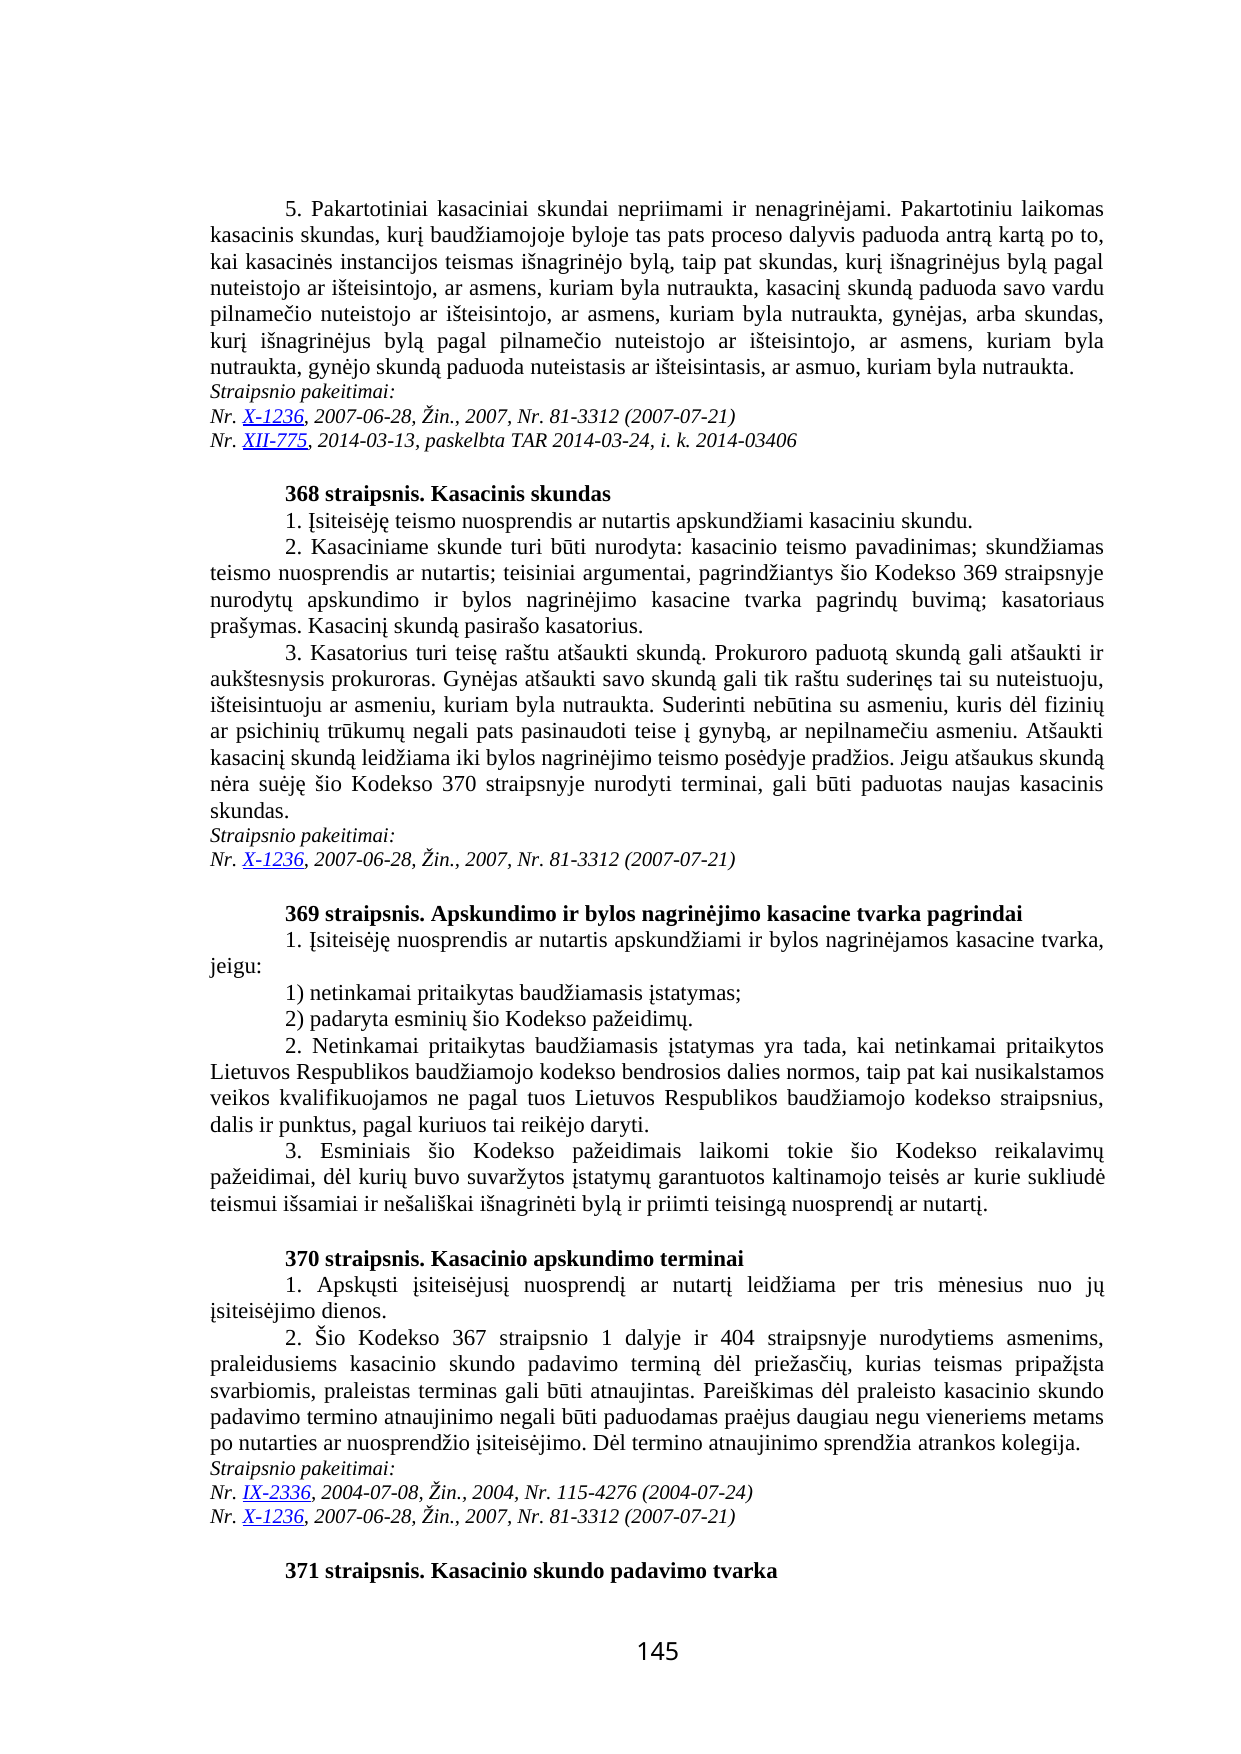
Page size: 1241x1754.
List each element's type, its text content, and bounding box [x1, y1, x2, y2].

text 1) netinkamai pritaikytas baudžiamasis įstatymas; [210, 979, 1106, 1005]
text 3. Esminiais šio Kodekso pažeidimais laikomi tokie šio Kodekso reikalavimų pažeidimai, dėl kurių buvo suvaržytos įstatymų garantuotos kaltinamojo teisės ar kurie sukliudė teismui išsamiai ir nešališkai išnagrinėti bylą ir priimti teisingą nuosprendį ar nutartį. [210, 1137, 1106, 1216]
text 368 straipsnis. Kasacinis skundas [210, 480, 1106, 507]
text 2) padaryta esminių šio Kodekso pažeidimų. [210, 1005, 1106, 1032]
text 2. Netinkamai pritaikytas baudžiamasis įstatymas yra tada, kai netinkamai pritaikytos Lietuvos Respublikos baudžiamojo kodekso bendrosios dalies normos, taip pat kai nusikalstamos veikos kvalifikuojamos ne pagal tuos Lietuvos Respublikos baudžiamojo kodekso straipsnius, dalis ir punktus, pagal kuriuos tai reikėjo daryti. [210, 1032, 1106, 1137]
text 371 straipsnis. Kasacinio skundo padavimo tvarka [210, 1557, 1106, 1583]
text 2. Šio Kodekso 367 straipsnio 1 dalyje ir 404 straipsnyje nurodytiems asmenims, praleidusiems kasacinio skundo padavimo terminą dėl priežasčių, kurias teismas pripažįsta svarbiomis, praleistas terminas gali būti atnaujintas. Pareiškimas dėl praleisto kasacinio skundo padavimo termino atnaujinimo negali būti paduodamas praėjus daugiau negu vieneriems metams po nutarties ar nuosprendžio įsiteisėjimo. Dėl termino atnaujinimo sprendžia atrankos kolegija. [210, 1324, 1106, 1456]
text Straipsnio pakeitimai: [210, 1456, 1106, 1480]
text Straipsnio pakeitimai: [210, 823, 1106, 847]
text 370 straipsnis. Kasacinio apskundimo terminai [210, 1245, 1106, 1271]
text Nr. X-1236, 2007-06-28, Žin., 2007, Nr. 81-3312 (2007-07-21) [210, 403, 1106, 428]
text Nr. XII-775, 2014-03-13, paskelbta TAR 2014-03-24, i. k. 2014-03406 [210, 428, 1106, 452]
text 3. Kasatorius turi teisę raštu atšaukti skundą. Prokuroro paduotą skundą gali atšaukti ir aukštesnysis prokuroras. Gynėjas atšaukti savo skundą gali tik raštu suderinęs tai su nuteistuoju, išteisintuoju ar asmeniu, kuriam byla nutraukta. Suderinti nebūtina su asmeniu, kuris dėl fizinių ar psichinių trūkumų negali pats pasinaudoti teise į gynybą, ar nepilnamečiu asmeniu. Atšaukti kasacinį skundą leidžiama iki bylos nagrinėjimo teismo posėdyje pradžios. Jeigu atšaukus skundą nėra suėję šio Kodekso 370 straipsnyje nurodyti terminai, gali būti paduotas naujas kasacinis skundas. [210, 638, 1106, 823]
text Nr. X-1236, 2007-06-28, Žin., 2007, Nr. 81-3312 (2007-07-21) [210, 847, 1106, 871]
text 1. Įsiteisėję nuosprendis ar nutartis apskundžiami ir bylos nagrinėjamos kasacine tvarka, jeigu: [210, 926, 1106, 979]
text Nr. X-1236, 2007-06-28, Žin., 2007, Nr. 81-3312 (2007-07-21) [210, 1504, 1106, 1528]
text 1. Įsiteisėję teismo nuosprendis ar nutartis apskundžiami kasaciniu skundu. [210, 507, 1106, 533]
text Straipsnio pakeitimai: [210, 379, 1106, 403]
text 369 straipsnis. Apskundimo ir bylos nagrinėjimo kasacine tvarka pagrindai [210, 900, 1106, 926]
text 1. Apskųsti įsiteisėjusį nuosprendį ar nutartį leidžiama per tris mėnesius nuo jų įsiteisėjimo dienos. [210, 1271, 1106, 1324]
text 5. Pakartotiniai kasaciniai skundai nepriimami ir nenagrinėjami. Pakartotiniu laikomas kasacinis skundas, kurį baudžiamojoje byloje tas pats proceso dalyvis paduoda antrą kartą po to, kai kasacinės instancijos teismas išnagrinėjo bylą, taip pat skundas, kurį išnagrinėjus bylą pagal nuteistojo ar išteisintojo, ar asmens, kuriam byla nutraukta, kasacinį skundą paduoda savo vardu pilnamečio nuteistojo ar išteisintojo, ar asmens, kuriam byla nutraukta, gynėjas, arba skundas, kurį išnagrinėjus bylą pagal pilnamečio nuteistojo ar išteisintojo, ar asmens, kuriam byla nutraukta, gynėjo skundą paduoda nuteistasis ar išteisintasis, ar asmuo, kuriam byla nutraukta. [210, 195, 1106, 379]
text Nr. IX-2336, 2004-07-08, Žin., 2004, Nr. 115-4276 (2004-07-24) [210, 1480, 1106, 1504]
text 2. Kasaciniame skunde turi būti nurodyta: kasacinio teismo pavadinimas; skundžiamas teismo nuosprendis ar nutartis; teisiniai argumentai, pagrindžiantys šio Kodekso 369 straipsnyje nurodytų apskundimo ir bylos nagrinėjimo kasacine tvarka pagrindų buvimą; kasatoriaus prašymas. Kasacinį skundą pasirašo kasatorius. [210, 533, 1106, 638]
